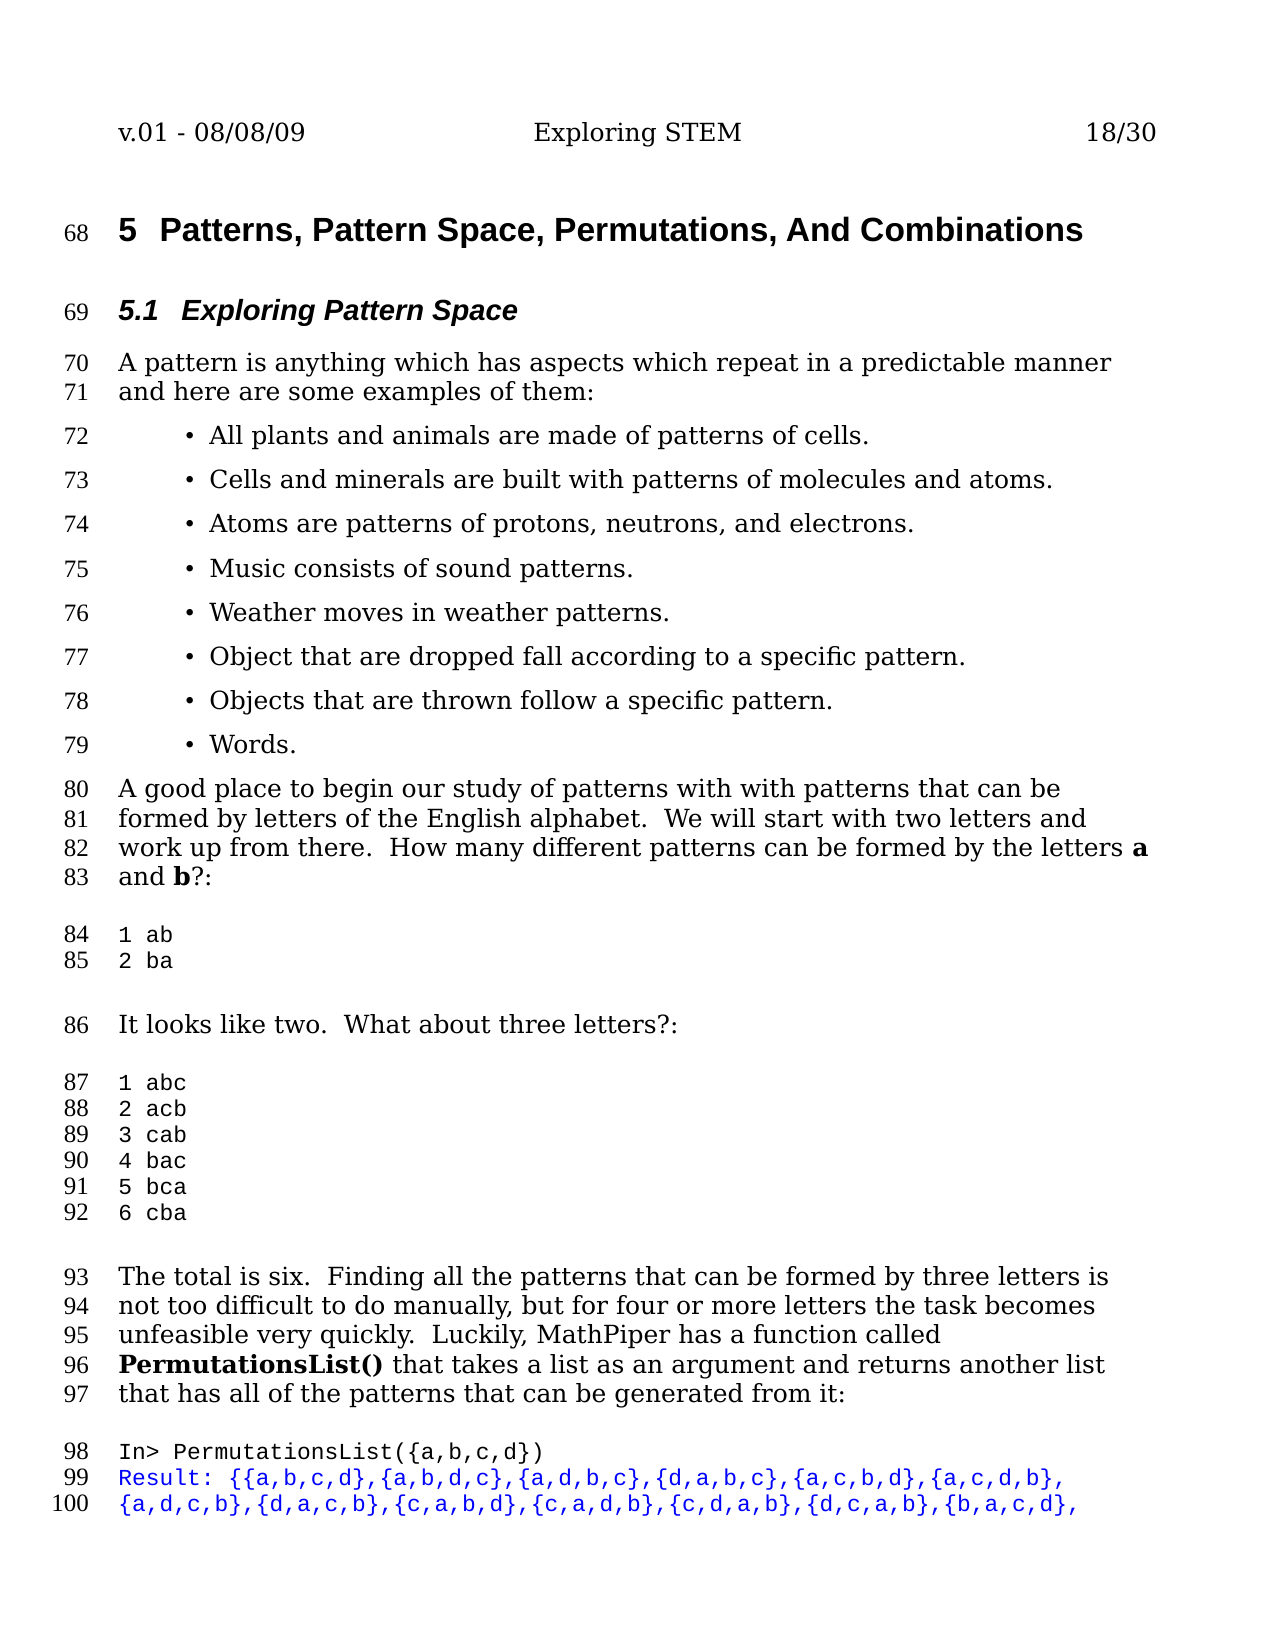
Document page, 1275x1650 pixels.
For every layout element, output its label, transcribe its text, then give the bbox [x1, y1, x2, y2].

text It looks like two. What about three letters?: [118, 1010, 1157, 1039]
list Words. [185, 730, 1157, 759]
text A good place to begin our study of patterns with with patterns that can be formed by letters of the English alphabet. We will start with two letters and work up from there. How many different patterns can be formed by the letters a and b?: [118, 774, 1157, 892]
list All plants and animals are made of patterns of cells. [185, 421, 1157, 450]
list Weather moves in weather patterns. [185, 598, 1157, 627]
list Objects that are thrown follow a specific pattern. [185, 686, 1157, 715]
list Atoms are patterns of protons, neutrons, and electrons. [185, 509, 1157, 539]
list Music consists of sound patterns. [185, 554, 1157, 583]
text The total is six. Finding all the patterns that can be formed by three letters is not too difficult to do manually, but for four or more letters the task becomes unfeasible very quickly. Luckily, MathPiper has a function called PermutationsList() that takes a list as an argument and returns another list that has all of the patterns that can be generated from it: [118, 1262, 1157, 1408]
text 2 acb [118, 1097, 1157, 1123]
text 2 ba [118, 949, 1157, 976]
text 3 cab [118, 1123, 1157, 1149]
text In> PermutationsList({a,b,c,d}) [118, 1440, 1157, 1466]
text 4 bac [118, 1149, 1157, 1175]
list Cells and minerals are built with patterns of molecules and atoms. [185, 465, 1157, 494]
text A pattern is anything which has aspects which repeat in a predictable manner and here are some examples of them: [118, 348, 1157, 406]
text 5 bca [118, 1175, 1157, 1201]
text Result: {{a,b,c,d},{a,b,d,c},{a,d,b,c},{d,a,b,c},{a,c,b,d},{a,c,d,b},{a,d,c,b},{d,a,c,b},{c,a,b,d},{c,a,d,b},{c,d,a,b},{d,c,a,b},{b,a,c,d}, [118, 1466, 1157, 1518]
subtitle Patterns, Pattern Space, Permutations, And Combinations [118, 210, 1157, 248]
text 6 cba [118, 1201, 1157, 1227]
subtitle Exploring Pattern Space [118, 293, 1157, 327]
list Object that are dropped fall according to a specific pattern. [185, 642, 1157, 671]
text 1 abc [118, 1072, 1157, 1097]
text 1 ab [118, 924, 1157, 949]
